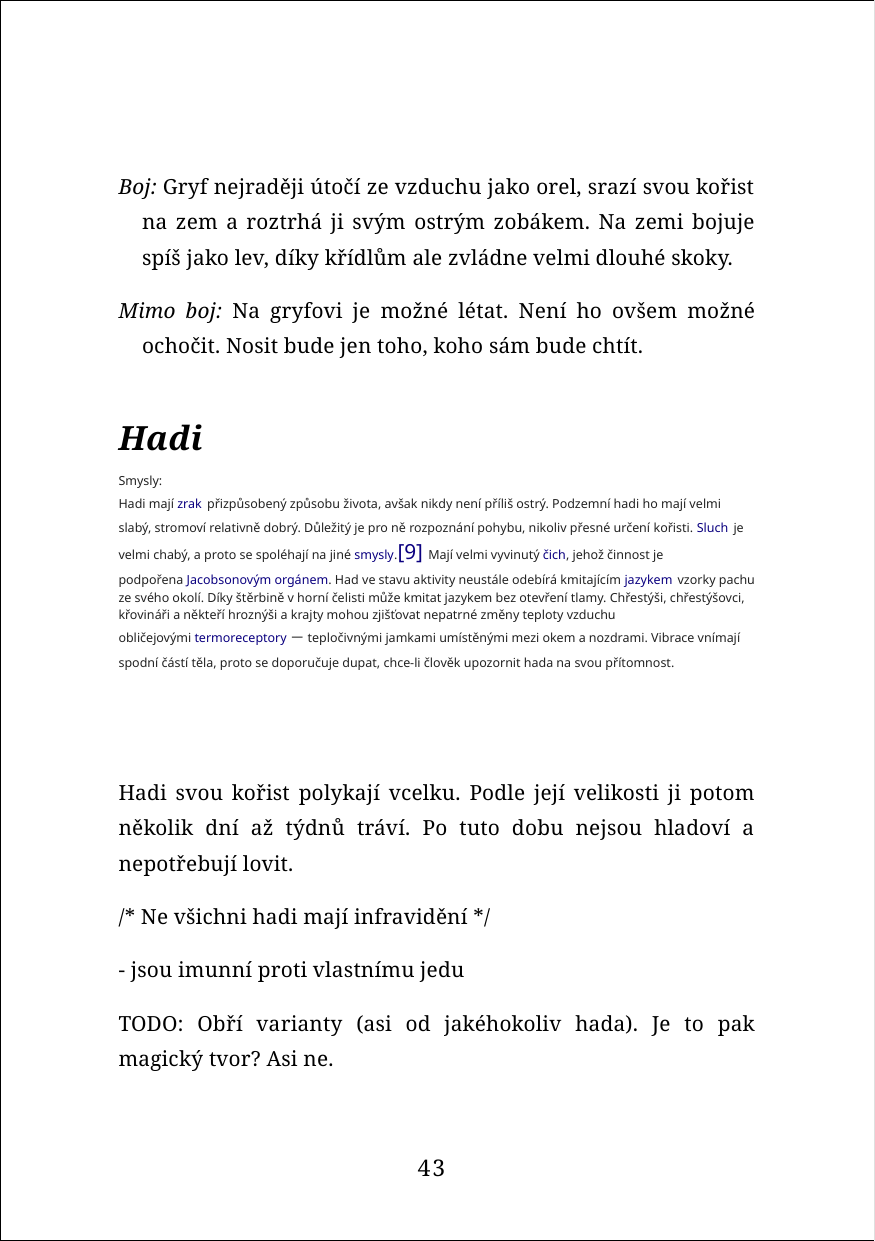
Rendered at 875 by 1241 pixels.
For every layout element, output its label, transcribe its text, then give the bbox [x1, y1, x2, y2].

subtitle Hadi [118, 414, 756, 460]
text Boj: Gryf nejraději útočí ze vzduchu jako orel, srazí svou kořist na zem a roztrhá ji svým ostrým zobákem. Na zemi bojuje spíš jako lev, díky křídlům ale zvládne velmi dlouhé skoky. [118, 172, 756, 271]
text Mimo boj: Na gryfovi je možné létat. Není ho ovšem možné ochočit. Nosit bude jen toho, koho sám bude chtít. [118, 296, 756, 360]
text /* Ne všichni hadi mají infravidění */ [118, 902, 756, 931]
text Smysly: [118, 472, 756, 489]
text Hadi svou kořist polykají vcelku. Podle její velikosti ji potom několik dní až týdnů tráví. Po tuto dobu nejsou hladoví a nepotřebují lovit. [118, 778, 756, 877]
text Hadi mají zrak přizpůsobený způsobu života, avšak nikdy není příliš ostrý. Podzemní hadi ho mají velmi slabý, stromoví relativně dobrý. Důležitý je pro ně rozpoznání pohybu, nikoliv přesné určení kořisti. Sluch je velmi chabý, a proto se spoléhají na jiné smysly.[9] Mají velmi vyvinutý čich, jehož činnost je podpořena Jacobsonovým orgánem. Had ve stavu aktivity neustále odebírá kmitajícím jazykem vzorky pachu ze svého okolí. Díky štěrbině v horní čelisti může kmitat jazykem bez otevření tlamy. Chřestýši, chřestýšovci, křovináři a někteří hroznýši a krajty mohou zjišťovat nepatrné změny teploty vzduchu obličejovými termoreceptory – tepločivnými jamkami umístěnými mezi okem a nozdrami. Vibrace vnímají spodní částí těla, proto se doporučuje dupat, chce-li člověk upozornit hada na svou přítomnost. [118, 489, 756, 672]
text - jsou imunní proti vlastnímu jedu [118, 956, 756, 984]
text TODO: Obří varianty (asi od jakéhokoliv hada). Je to pak magický tvor? Asi ne. [118, 1009, 756, 1073]
